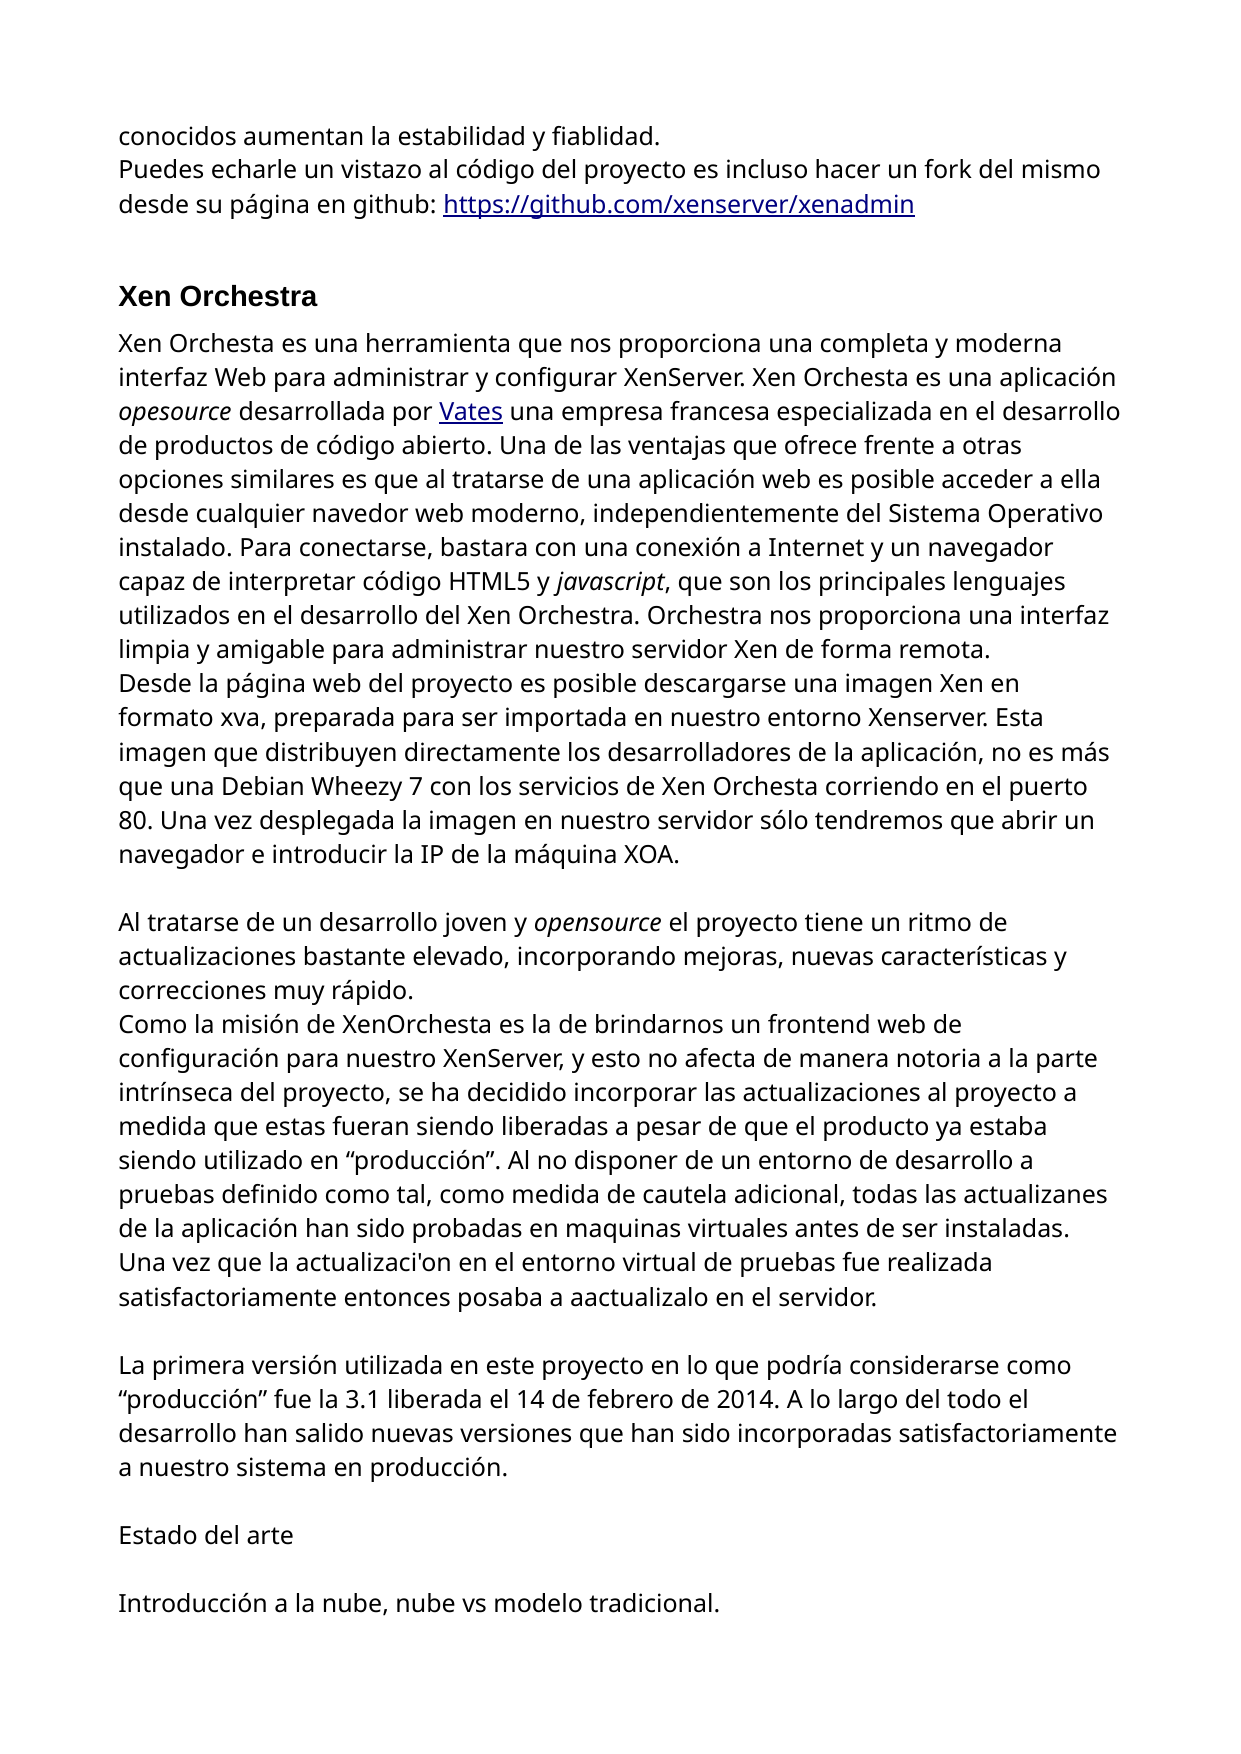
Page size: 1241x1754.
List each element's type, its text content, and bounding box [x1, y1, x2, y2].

text Estado del arte [118, 1518, 1122, 1552]
text La primera versión utilizada en este proyecto en lo que podría considerarse como “producción” fue la 3.1 liberada el 14 de febrero de 2014. A lo largo del todo el desarrollo han salido nuevas versiones que han sido incorporadas satisfactoriamente a nuestro sistema en producción. [118, 1347, 1122, 1483]
text Desde la página web del proyecto es posible descargarse una imagen Xen en formato xva, preparada para ser importada en nuestro entorno Xenserver. Esta imagen que distribuyen directamente los desarrolladores de la aplicación, no es más que una Debian Wheezy 7 con los servicios de Xen Orchesta corriendo en el puerto 80. Una vez desplegada la imagen en nuestro servidor sólo tendremos que abrir un navegador e introducir la IP de la máquina XOA. [118, 666, 1122, 870]
text Como la misión de XenOrchesta es la de brindarnos un frontend web de configuración para nuestro XenServer, y esto no afecta de manera notoria a la parte intrínseca del proyecto, se ha decidido incorporar las actualizaciones al proyecto a medida que estas fueran siendo liberadas a pesar de que el producto ya estaba siendo utilizado en “producción”. Al no disponer de un entorno de desarrollo a pruebas definido como tal, como medida de cautela adicional, todas las actualizanes de la aplicación han sido probadas en maquinas virtuales antes de ser instaladas. Una vez que la actualizaci'on en el entorno virtual de pruebas fue realizada satisfactoriamente entonces posaba a aactualizalo en el servidor. [118, 1007, 1122, 1313]
text Al tratarse de un desarrollo joven y opensource el proyecto tiene un ritmo de actualizaciones bastante elevado, incorporando mejoras, nuevas características y correcciones muy rápido. [118, 904, 1122, 1007]
text conocidos aumentan la estabilidad y fiablidad. [118, 118, 1122, 152]
text Xen Orchesta es una herramienta que nos proporciona una completa y moderna interfaz Web para administrar y configurar XenServer. Xen Orchesta es una aplicación opesource desarrollada por Vates una empresa francesa especializada en el desarrollo de productos de código abierto. Una de las ventajas que ofrece frente a otras opciones similares es que al tratarse de una aplicación web es posible acceder a ella desde cualquier navedor web moderno, independientemente del Sistema Operativo instalado. Para conectarse, bastara con una conexión a Internet y un navegador capaz de interpretar código HTML5 y javascript, que son los principales lenguajes utilizados en el desarrollo del Xen Orchestra. Orchestra nos proporciona una interfaz limpia y amigable para administrar nuestro servidor Xen de forma remota. [118, 325, 1122, 666]
text Puedes echarle un vistazo al código del proyecto es incluso hacer un fork del mismo desde su página en github: https://github.com/xenserver/xenadmin [118, 152, 1122, 220]
text Introducción a la nube, nube vs modelo tradicional. [118, 1586, 1122, 1620]
subtitle Xen Orchestra [118, 279, 1122, 313]
